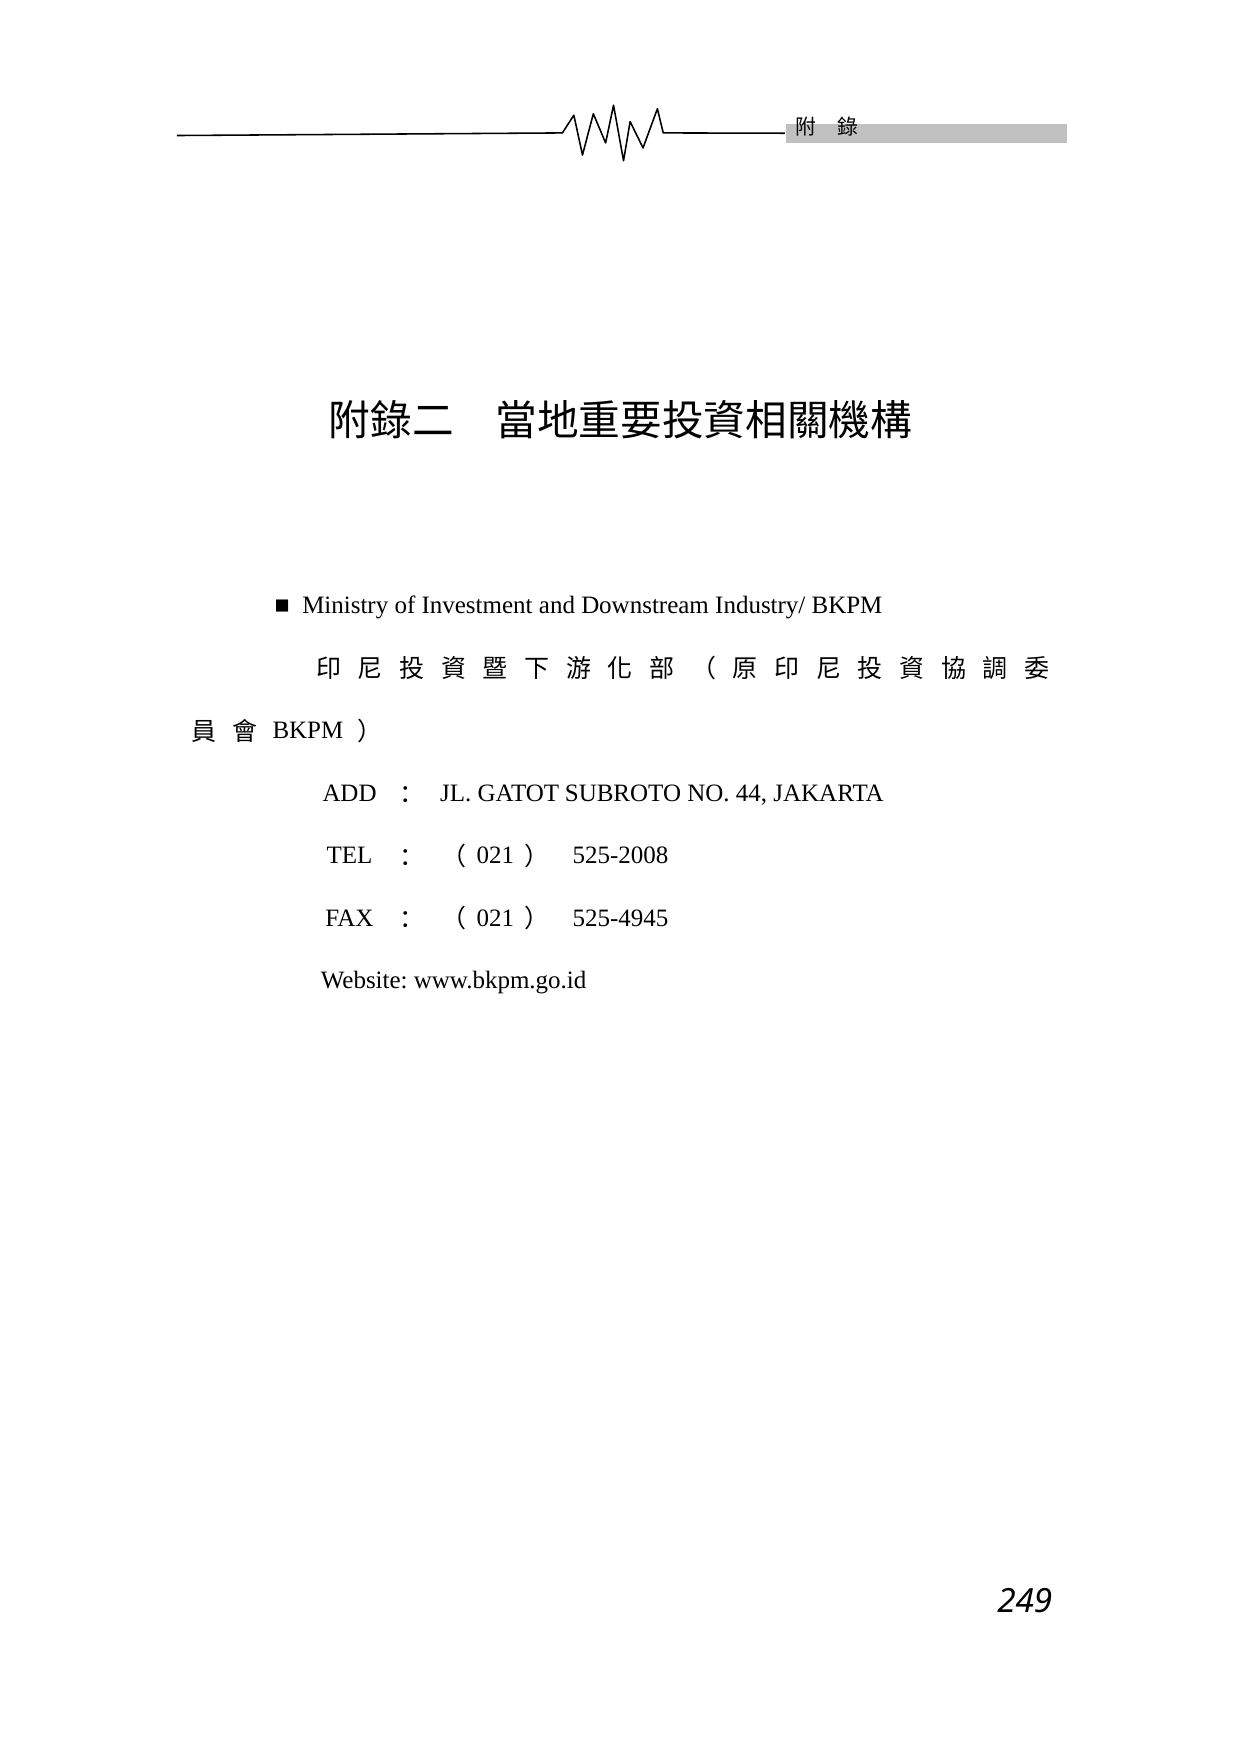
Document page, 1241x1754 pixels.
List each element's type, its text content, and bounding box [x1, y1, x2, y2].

text ADD：JL. GATOT SUBROTO NO. 44, JAKARTA [183, 750, 1058, 813]
text ■ Ministry of Investment and Downstream Industry/ BKPM [183, 563, 1058, 625]
text Website: www.bkpm.go.id [183, 938, 1058, 1000]
text TEL：（021）525-2008 [183, 813, 1058, 875]
text FAX：（021）525-4945 [183, 875, 1058, 938]
text 附錄二 當地重要投資相關機構 [183, 375, 1058, 438]
text 印尼投資暨下游化部（原印尼投資協調委員會BKPM） [183, 625, 1058, 750]
